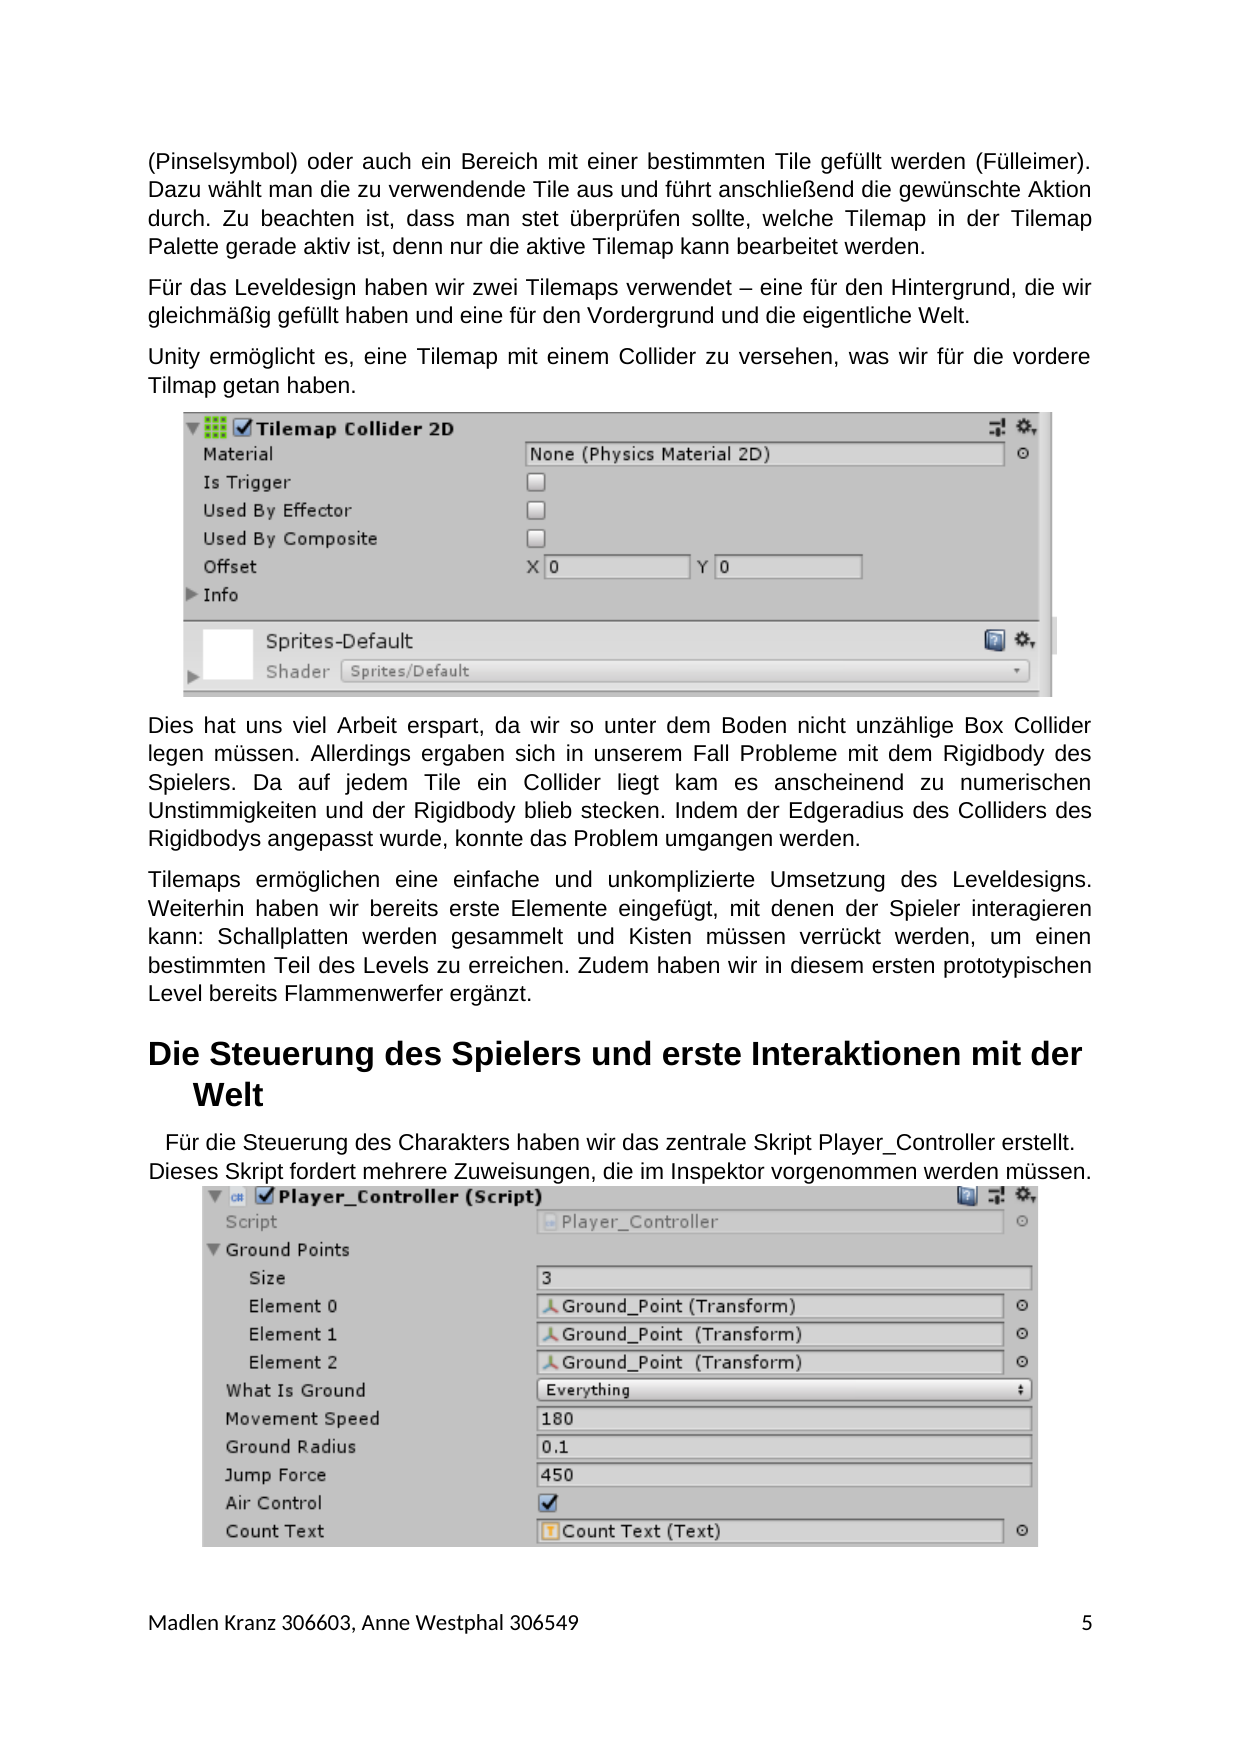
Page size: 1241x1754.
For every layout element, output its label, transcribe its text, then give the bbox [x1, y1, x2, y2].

text (Pinselsymbol) oder auch ein Bereich mit einer bestimmten Tile gefüllt werden (Fülleimer). Dazu wählt man die zu verwendende Tile aus und führt anschließend die gewünschte Aktion durch. Zu beachten ist, dass man stet überprüfen sollte, welche Tilemap in der Tilemap Palette gerade aktiv ist, denn nur die aktive Tilemap kann bearbeitet werden. [148, 148, 1093, 259]
text Für das Leveldesign haben wir zwei Tilemaps verwendet – eine für den Hintergrund, die wir gleichmäßig gefüllt haben und eine für den Vordergrund und die eigentliche Welt. [148, 274, 1093, 329]
text Tilemaps ermöglichen eine einfache und unkomplizierte Umsetzung des Leveldesigns. Weiterhin haben wir bereits erste Elemente eingefügt, mit denen der Spieler interagieren kann: Schallplatten werden gesammelt und Kisten müssen verrückt werden, um einen bestimmten Teil des Levels zu erreichen. Zudem haben wir in diesem ersten prototypischen Level bereits Flammenwerfer ergänzt. [148, 866, 1093, 1006]
picture [202, 1186, 1039, 1547]
picture [183, 412, 1057, 697]
text Dies hat uns viel Arbeit erspart, da wir so unter dem Boden nicht unzählige Box Collider legen müssen. Allerdings ergaben sich in unserem Fall Probleme mit dem Rigidbody des Spielers. Da auf jedem Tile ein Collider liegt kam es anscheinend zu numerischen Unstimmigkeiten und der Rigidbody blieb stecken. Indem der Edgeradius des Colliders des Rigidbodys angepasst wurde, konnte das Problem umgangen werden. [148, 712, 1093, 852]
text Unity ermöglicht es, eine Tilemap mit einem Collider zu versehen, was wir für die vordere Tilmap getan haben. [148, 343, 1093, 398]
subtitle Die Steuerung des Spielers und erste Interaktionen mit der Welt [148, 1033, 1093, 1114]
text Für die Steuerung des Charakters haben wir das zentrale Skript Player_Controller erstellt. Dieses Skript fordert mehrere Zuweisungen, die im Inspektor vorgenommen werden müssen. [148, 1129, 1093, 1547]
